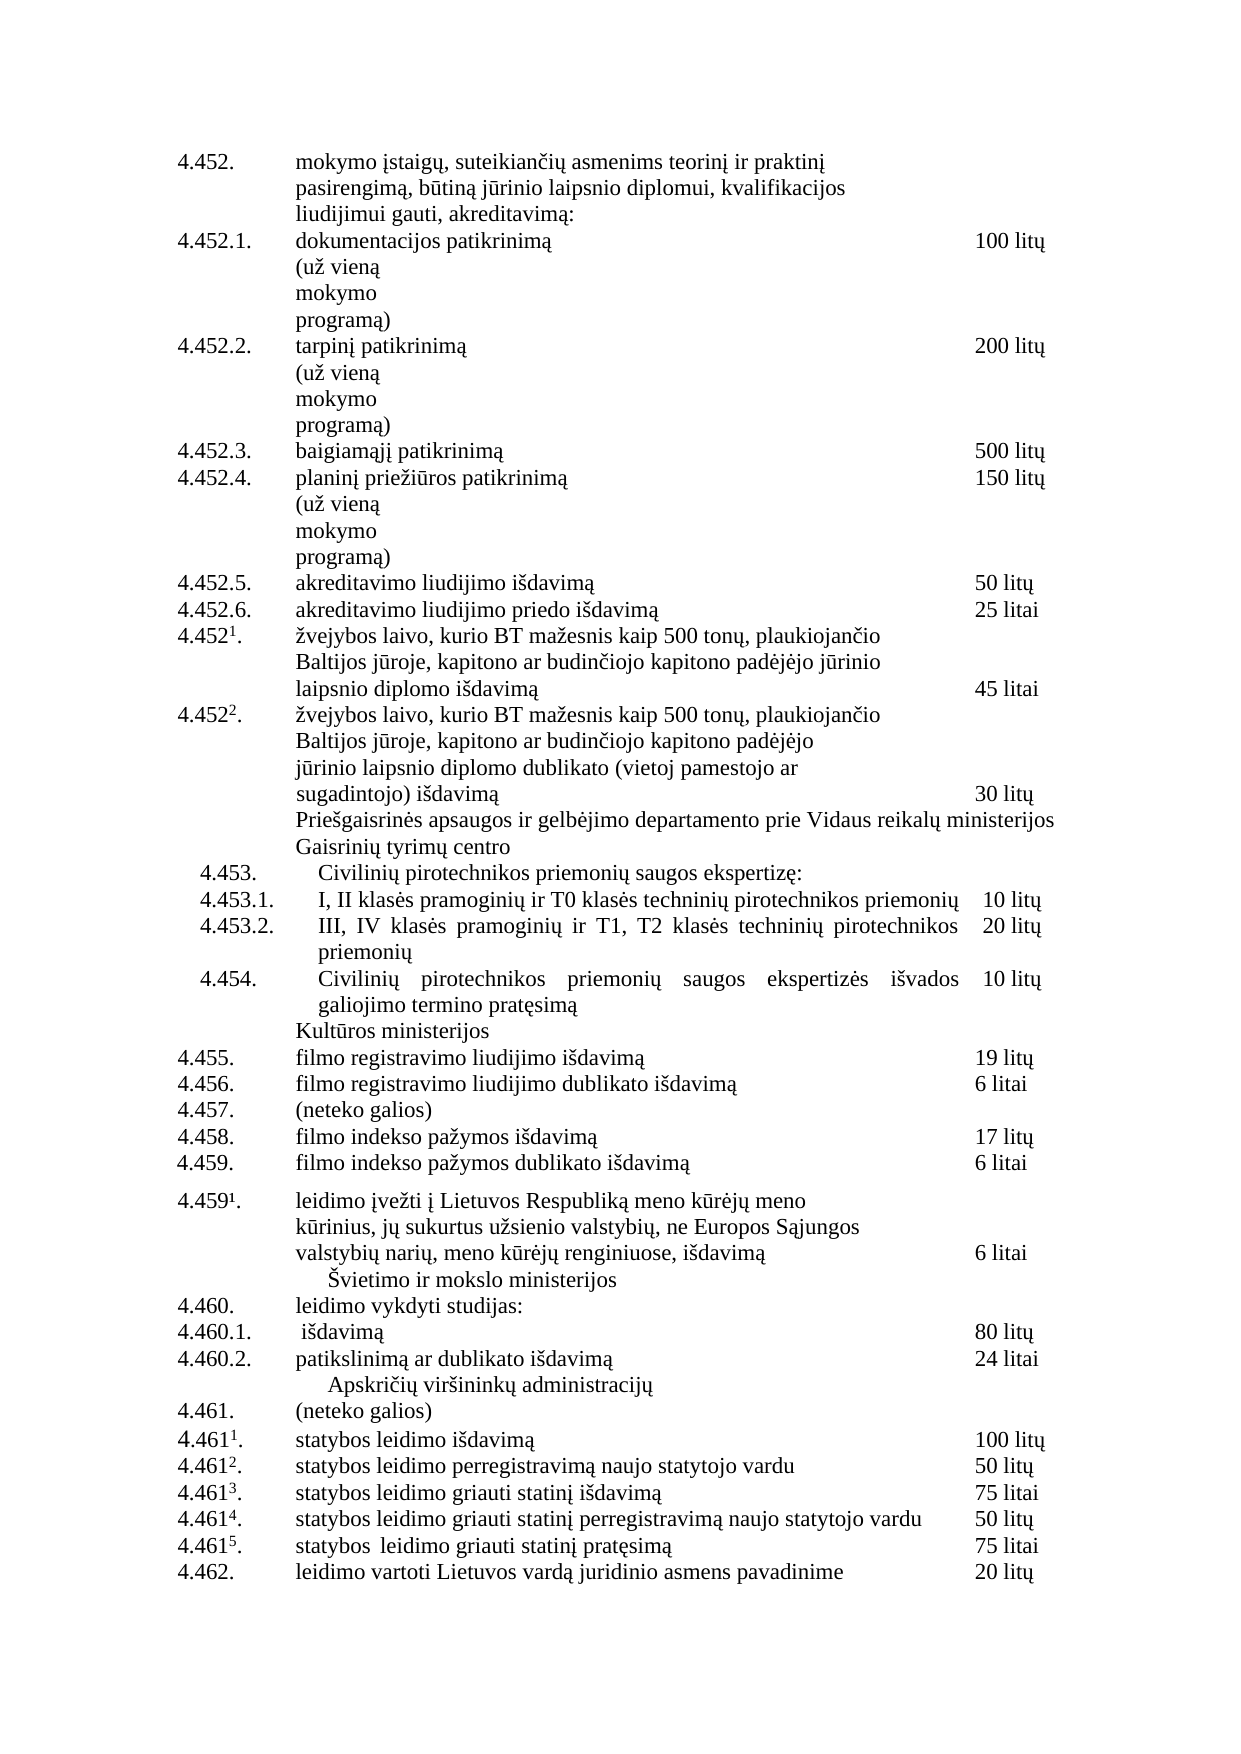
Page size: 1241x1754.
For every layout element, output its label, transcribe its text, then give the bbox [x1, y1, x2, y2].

table_cell Civilinių pirotechnikos priemonių saugos ekspertizės išvados galiojimo termino pratęsimą [307, 965, 971, 1017]
text Švietimo ir mokslo ministerijos [252, 1266, 1122, 1292]
text 4.4611. statybos leidimo išdavimą 100 litų [177, 1424, 1122, 1453]
text 4.459¹. leidimo įvežti į Lietuvos Respubliką meno kūrėjų meno [177, 1176, 1122, 1213]
text Apskričių viršininkų administracijų [252, 1371, 1122, 1397]
text 4.460.1. išdavimą 80 litų [177, 1318, 1122, 1345]
text (už vieną [177, 490, 1122, 517]
table_header [971, 859, 1144, 886]
table_cell 4.454. [189, 965, 307, 1017]
text 4.452. mokymo įstaigų, suteikiančių asmenims teorinį ir praktinį [177, 148, 1122, 174]
text mokymo [177, 385, 1122, 411]
text 4.452.4. planinį priežiūros patikrinimą 150 litų [177, 464, 1122, 490]
text 4.4612. statybos leidimo perregistravimą naujo statytojo vardu 50 litų [177, 1453, 1122, 1479]
text Baltijos jūroje, kapitono ar budinčiojo kapitono padėjėjo jūrinio [177, 648, 1122, 675]
text 4.4615. statybos leidimo griauti statinį pratęsimą 75 litai [177, 1532, 1122, 1558]
text 4.456. filmo registravimo liudijimo dublikato išdavimą 6 litai [177, 1070, 1122, 1096]
text 4.457. (neteko galios) [177, 1096, 1122, 1123]
table_header 4.453. [189, 859, 307, 886]
table_cell 10 litų [971, 965, 1144, 1017]
text Gaisrinių tyrimų centro [177, 833, 1122, 859]
text 4.452.1. dokumentacijos patikrinimą 100 litų [177, 227, 1122, 253]
text Priešgaisrinės apsaugos ir gelbėjimo departamento prie Vidaus reikalų ministerijos [177, 807, 1122, 833]
text 4.460. leidimo vykdyti studijas: [177, 1292, 1122, 1318]
text 4.459. filmo indekso pažymos dublikato išdavimą 6 litai [177, 1149, 1122, 1176]
text mokymo [177, 279, 1122, 306]
text 4.4613. statybos leidimo griauti statinį išdavimą 75 litai [177, 1479, 1122, 1505]
text programą) [177, 543, 1122, 569]
text 4.462. leidimo vartoti Lietuvos vardą juridinio asmens pavadinime 20 litų [177, 1558, 1122, 1584]
text liudijimui gauti, akreditavimą: [177, 200, 1122, 227]
text 4.460.2. patikslinimą ar dublikato išdavimą 24 litai [177, 1345, 1122, 1371]
text 4.452.3. baigiamąjį patikrinimą 500 litų [177, 438, 1122, 464]
table_cell I, II klasės pramoginių ir T0 klasės techninių pirotechnikos priemonių [307, 886, 971, 912]
table_cell 20 litų [971, 912, 1144, 965]
text 4.4522. žvejybos laivo, kurio BT mažesnis kaip 500 tonų, plaukiojančio [177, 701, 1122, 727]
table_cell III, IV klasės pramoginių ir T1, T2 klasės techninių pirotechnikos priemonių [307, 912, 971, 965]
text kūrinius, jų sukurtus užsienio valstybių, ne Europos Sąjungos [177, 1213, 1122, 1239]
text jūrinio laipsnio diplomo dublikato (vietoj pamestojo ar [177, 754, 1122, 780]
table_header Civilinių pirotechnikos priemonių saugos ekspertizę: [307, 859, 971, 886]
text 4.455. filmo registravimo liudijimo išdavimą 19 litų [177, 1044, 1122, 1070]
text laipsnio diplomo išdavimą 45 litai [177, 675, 1122, 701]
text programą) [177, 411, 1122, 438]
text (už vieną [177, 253, 1122, 279]
table_cell 4.453.1. [189, 886, 307, 912]
text 4.4521. žvejybos laivo, kurio BT mažesnis kaip 500 tonų, plaukiojančio [177, 622, 1122, 648]
text Kultūros ministerijos [177, 1017, 1122, 1044]
text 4.4614. statybos leidimo griauti statinį perregistravimą naujo statytojo vardu 50 litų [177, 1505, 1122, 1532]
text valstybių narių, meno kūrėjų renginiuose, išdavimą 6 litai [177, 1239, 1122, 1266]
text 4.452.6. akreditavimo liudijimo priedo išdavimą 25 litai [177, 596, 1122, 622]
table_cell 4.453.2. [189, 912, 307, 965]
text (už vieną [177, 358, 1122, 385]
text 4.452.2. tarpinį patikrinimą 200 litų [177, 332, 1122, 358]
text mokymo [177, 517, 1122, 543]
text programą) [177, 306, 1122, 332]
text 4.461. (neteko galios) [177, 1397, 1122, 1424]
text Baltijos jūroje, kapitono ar budinčiojo kapitono padėjėjo [177, 727, 1122, 754]
text 4.452.5. akreditavimo liudijimo išdavimą 50 litų [177, 569, 1122, 596]
text 4.458. filmo indekso pažymos išdavimą 17 litų [177, 1123, 1122, 1149]
table_cell 10 litų [971, 886, 1144, 912]
text sugadintojo) išdavimą 30 litų [296, 780, 1122, 807]
text pasirengimą, būtiną jūrinio laipsnio diplomui, kvalifikacijos [177, 174, 1122, 200]
